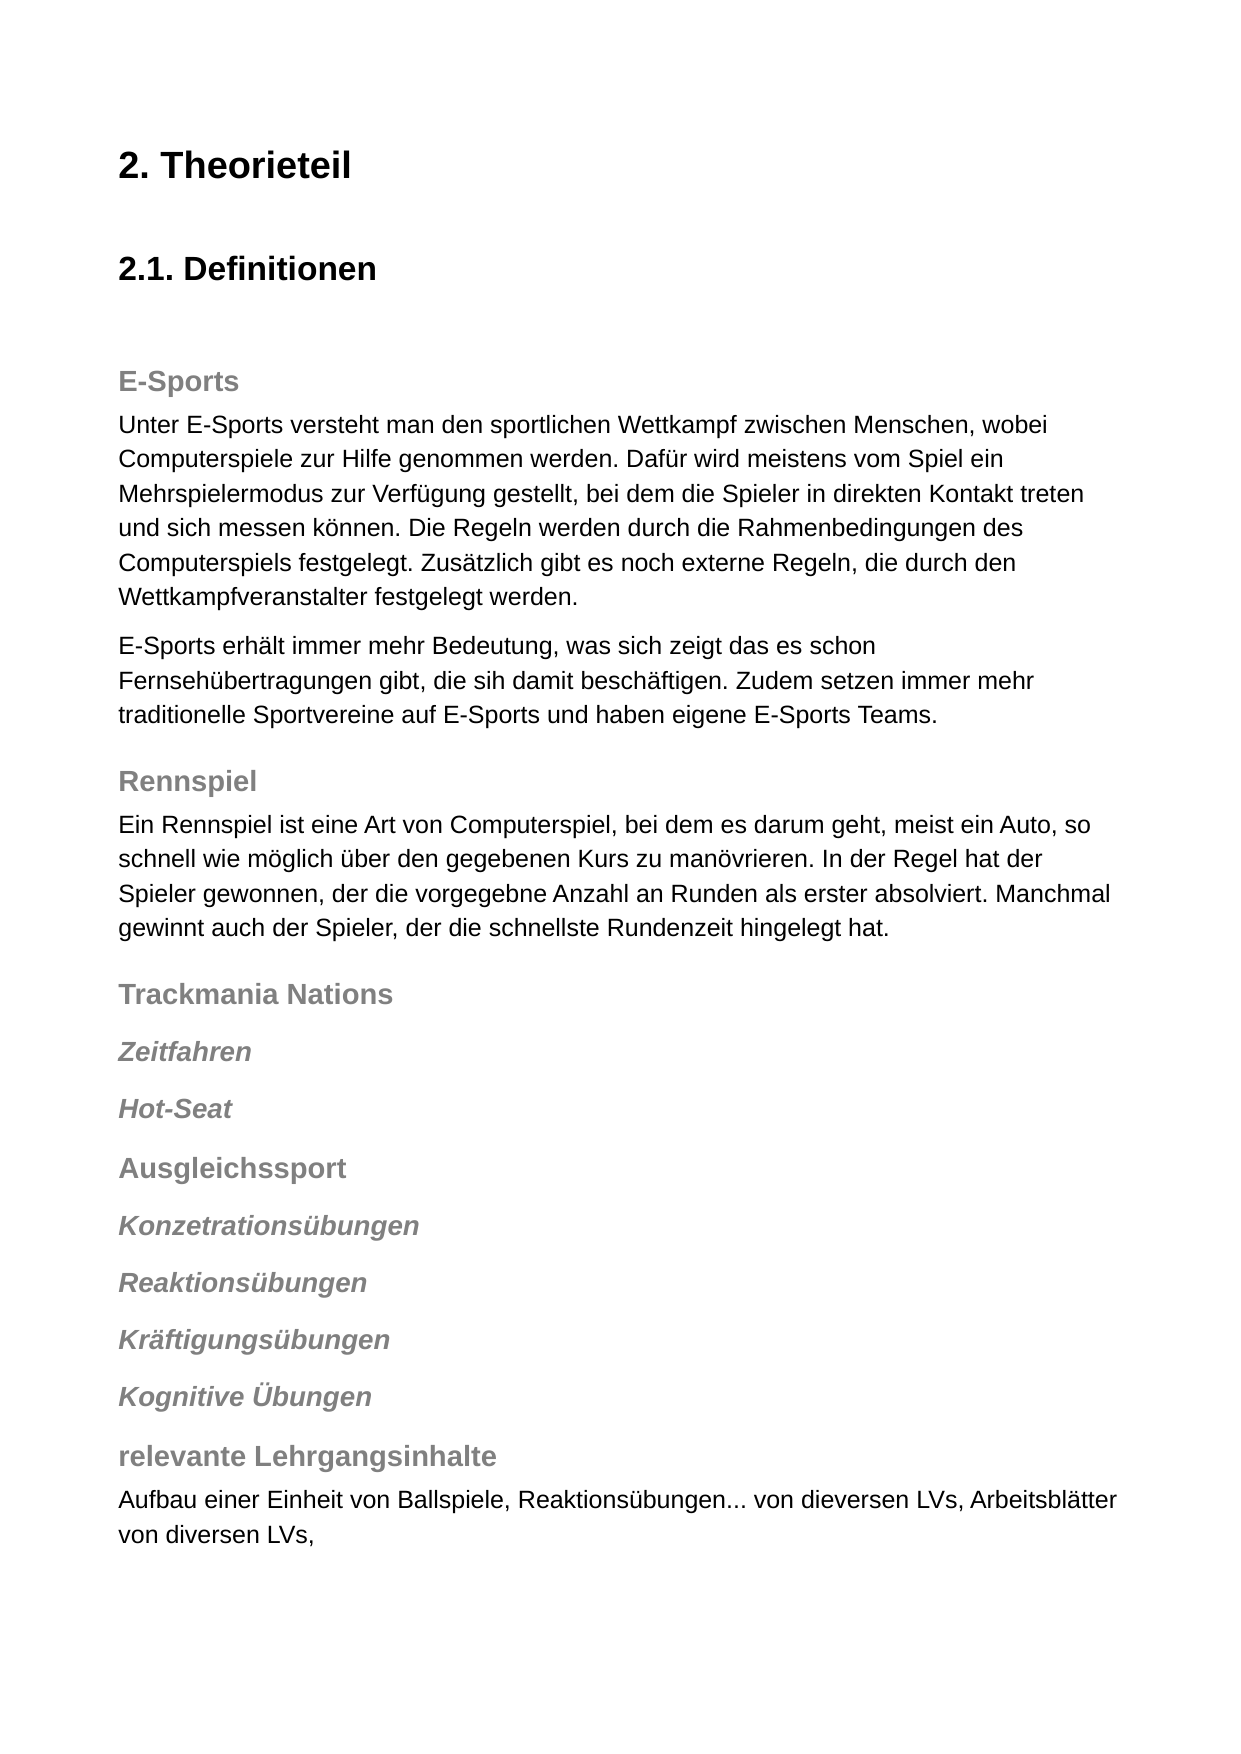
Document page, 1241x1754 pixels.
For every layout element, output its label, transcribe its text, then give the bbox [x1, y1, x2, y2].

subtitle Rennspiel [118, 764, 1122, 797]
subtitle Konzetrationsübungen [118, 1210, 1122, 1242]
text Ein Rennspiel ist eine Art von Computerspiel, bei dem es darum geht, meist ein Auto, so schnell wie möglich über den gegebenen Kurs zu manövrieren. In der Regel hat der Spieler gewonnen, der die vorgegebne Anzahl an Runden als erster absolviert. Manchmal gewinnt auch der Spieler, der die schnellste Rundenzeit hingelegt hat. [118, 810, 1122, 942]
subtitle Zeitfahren [118, 1035, 1122, 1067]
text Aufbau einer Einheit von Ballspiele, Reaktionsübungen... von dieversen LVs, Arbeitsblätter von diversen LVs, [118, 1485, 1122, 1549]
text E-Sports erhält immer mehr Bedeutung, was sich zeigt das es schon Fernsehübertragungen gibt, die sih damit beschäftigen. Zudem setzen immer mehr traditionelle Sportvereine auf E-Sports und haben eigene E-Sports Teams. [118, 631, 1122, 729]
subtitle Trackmania Nations [118, 977, 1122, 1010]
text Unter E-Sports versteht man den sportlichen Wettkampf zwischen Menschen, wobei Computerspiele zur Hilfe genommen werden. Dafür wird meistens vom Spiel ein Mehrspielermodus zur Verfügung gestellt, bei dem die Spieler in direkten Kontakt treten und sich messen können. Die Regeln werden durch die Rahmenbedingungen des Computerspiels festgelegt. Zusätzlich gibt es noch externe Regeln, die durch den Wettkampfveranstalter festgelegt werden. [118, 410, 1122, 611]
subtitle Reaktionsübungen [118, 1267, 1122, 1298]
subtitle Hot-Seat [118, 1092, 1122, 1124]
subtitle Kognitive Übungen [118, 1380, 1122, 1412]
subtitle E-Sports [118, 364, 1122, 397]
subtitle Kräftigungsübungen [118, 1323, 1122, 1355]
subtitle 2. Theorieteil [118, 143, 1122, 187]
subtitle relevante Lehrgangsinhalte [118, 1439, 1122, 1473]
subtitle 2.1. Definitionen [118, 249, 1122, 287]
subtitle Ausgleichssport [118, 1151, 1122, 1185]
